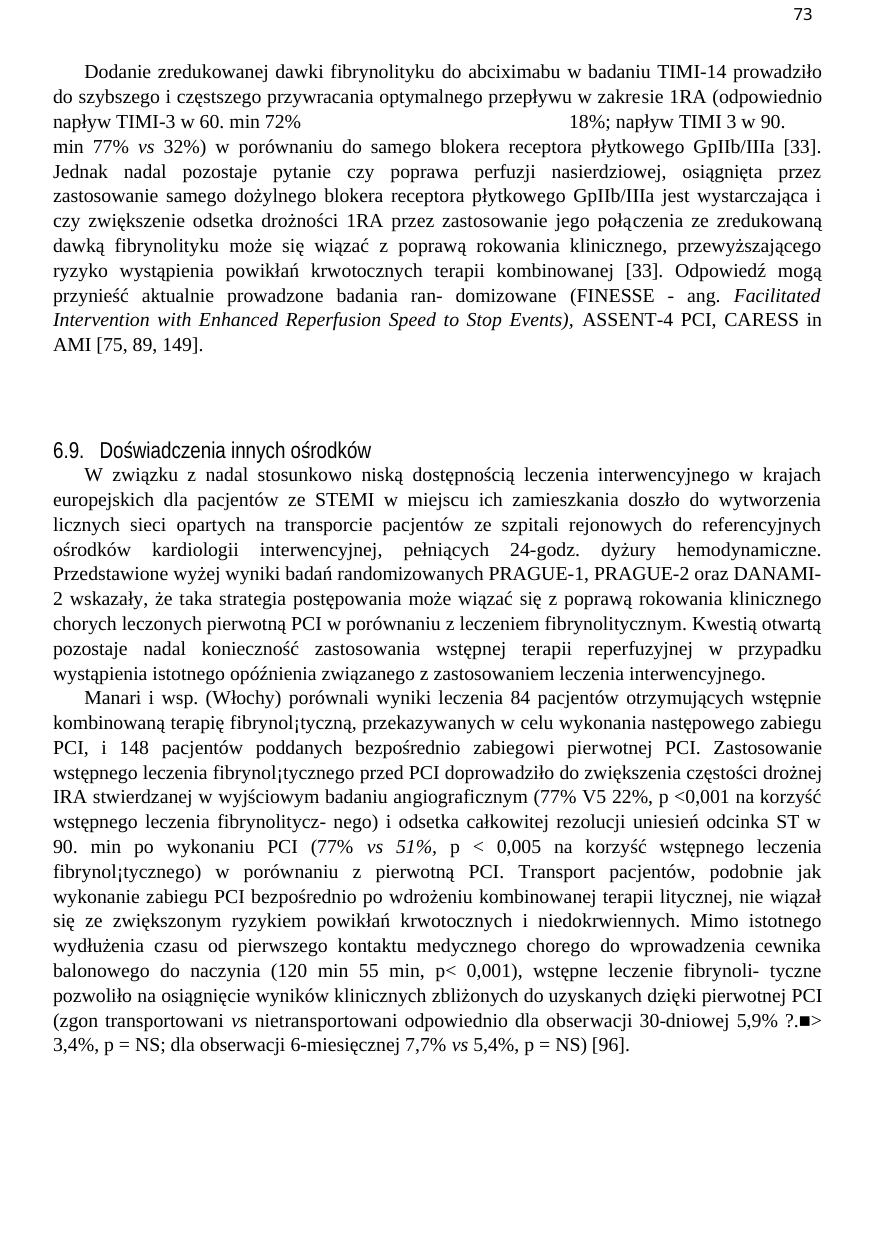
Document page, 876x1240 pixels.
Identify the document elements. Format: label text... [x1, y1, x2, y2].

subtitle 6.9. Doświadczenia innych ośrodków [53, 437, 822, 463]
text 73 [793, 3, 819, 26]
text Manari i wsp. (Włochy) porównali wyniki leczenia 84 pacjentów otrzymujących wstępnie kombinowaną terapię fibrynol¡tyczną, przekazywanych w celu wykonania następowego zabiegu PCI, i 148 pacjentów poddanych bezpośrednio zabiegowi pier­wotnej PCI. Zastosowanie wstępnego leczenia fibrynol¡tycznego przed PCI doprowa­dziło do zwiększenia częstości drożnej IRA stwierdzanej w wyjściowym badaniu an­giograficznym (77% V5 22%, p <0,001 na korzyść wstępnego leczenia fibrynolitycz- nego) i odsetka całkowitej rezolucji uniesień odcinka ST w 90. min po wykonaniu PCI (77% vs 51%, p < 0,005 na korzyść wstępnego leczenia fibrynol¡tycznego) w porów­naniu z pierwotną PCI. Transport pacjentów, podobnie jak wykonanie zabiegu PCI bezpośrednio po wdrożeniu kombinowanej terapii litycznej, nie wiązał się ze zwięk­szonym ryzykiem powikłań krwotocznych i niedokrwiennych. Mimo istotnego wydłu­żenia czasu od pierwszego kontaktu medycznego chorego do wprowadzenia cewnika balonowego do naczynia (120 min 55 min, p< 0,001), wstępne leczenie fibrynoli- tyczne pozwoliło na osiągnięcie wyników klinicznych zbliżonych do uzyskanych dzię­ki pierwotnej PCI (zgon transportowani vs nietransportowani odpowiednio dla obser­wacji 30-dniowej 5,9% ?.■> 3,4%, p = NS; dla obserwacji 6-miesięcznej 7,7% vs 5,4%, p = NS) [96]. [53, 686, 822, 1056]
text W związku z nadal stosunkowo niską dostępnością leczenia interwencyjnego w krajach europejskich dla pacjentów ze STEMI w miejscu ich zamieszkania doszło do wytworzenia licznych sieci opartych na transporcie pacjentów ze szpitali rejonowych do referencyjnych ośrodków kardiologii interwencyjnej, pełniących 24-godz. dyżury hemodynamiczne. Przedstawione wyżej wyniki badań randomizowanych PRAGUE-1, PRAGUE-2 oraz DANAMI-2 wskazały, że taka strategia postępowania może wiązać się z poprawą rokowania klinicznego chorych leczonych pierwotną PCI w porównaniu z leczeniem fibrynolitycznym. Kwestią otwartą pozostaje nadal konieczność zastoso­wania wstępnej terapii reperfuzyjnej w przypadku wystąpienia istotnego opóźnienia związanego z zastosowaniem leczenia interwencyjnego. [53, 463, 822, 684]
text min 77% vs 32%) w porównaniu do samego blokera receptora płytkowego GpIIb/IIIa [33]. Jednak nadal pozostaje pytanie czy poprawa perfuzji nasierdziowej, osiągnięta przez zastosowanie samego dożylnego blokera receptora płytkowego GpIIb/IIIa jest wystarczająca i czy zwiększenie odsetka drożności 1RA przez zastosowanie jego połą­czenia ze zredukowaną dawką fibrynolityku może się wiązać z poprawą rokowania klinicznego, przewyższającego ryzyko wystąpienia powikłań krwotocznych terapii kombinowanej [33]. Odpowiedź mogą przynieść aktualnie prowadzone badania ran- domizowane (FINESSE - ang. Facilitated Intervention with Enhanced Reperfusion Speed to Stop Events), ASSENT-4 PCI, CARESS in AMI [75, 89, 149]. [53, 135, 822, 356]
text Dodanie zredukowanej dawki fibrynolityku do abciximabu w badaniu TIMI-14 prowadziło do szybszego i częstszego przywracania optymalnego przepływu w zakre­sie 1RA (odpowiednio napływ TIMI-3 w 60. min 72% 18%; napływ TIMI 3 w 90. [53, 60, 822, 133]
